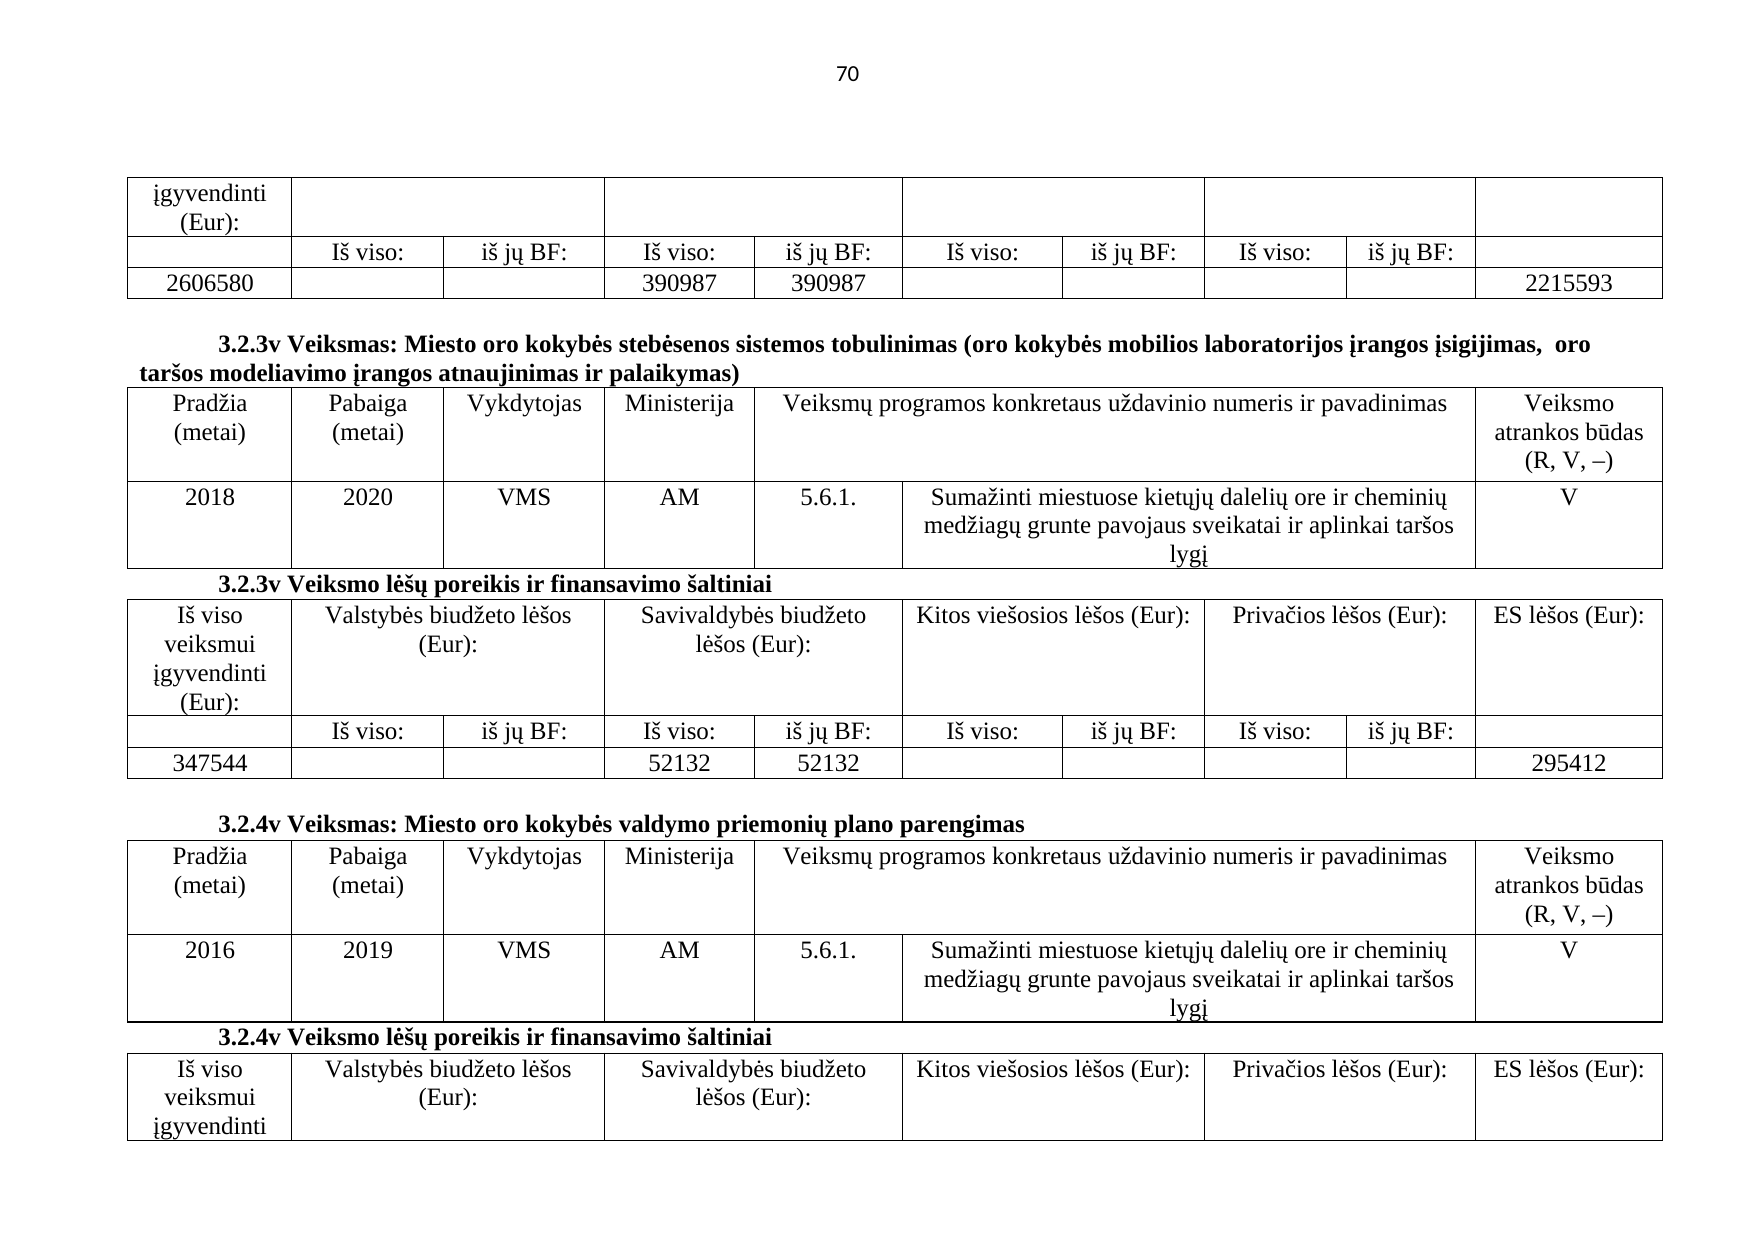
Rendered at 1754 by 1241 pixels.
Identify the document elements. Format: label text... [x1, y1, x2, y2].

table_cell Veiksmo atrankos būdas (R, V, –) [1476, 841, 1662, 934]
table_cell [1205, 268, 1346, 298]
table_cell iš jų BF: [1347, 237, 1475, 267]
table_cell [604, 779, 754, 809]
table_cell [1475, 779, 1663, 809]
table_cell 2606580 [128, 268, 291, 298]
table_cell Privačios lėšos (Eur): [1205, 1054, 1475, 1140]
table_cell [128, 716, 291, 747]
table_cell [1205, 748, 1346, 778]
table_cell AM [605, 482, 754, 568]
table_cell [1063, 299, 1204, 329]
table_cell Vykdytojas [444, 841, 604, 934]
table_cell iš jų BF: [755, 237, 902, 267]
table_cell Sumažinti miestuose kietųjų dalelių ore ir cheminių medžiagų grunte pavojaus sveikatai ir aplinkai taršos lygį [903, 935, 1475, 1021]
table_cell [1347, 268, 1475, 298]
table_cell [1346, 299, 1475, 329]
table_cell [292, 178, 604, 236]
table_cell 5.6.1. [755, 482, 902, 568]
table_cell Iš viso: [292, 237, 443, 267]
table_cell VMS [444, 482, 604, 568]
table_cell [605, 178, 902, 236]
table_cell [292, 779, 444, 809]
table_cell Iš viso: [903, 237, 1062, 267]
table_cell ES lėšos (Eur): [1476, 1054, 1662, 1140]
table_cell [128, 299, 292, 329]
table_cell [292, 299, 444, 329]
table_cell [903, 748, 1062, 778]
table_cell Iš viso: [605, 237, 754, 267]
table_cell 2018 [128, 482, 291, 568]
table_cell Veiksmo atrankos būdas (R, V, –) [1476, 388, 1662, 481]
table_cell 52132 [755, 748, 902, 778]
table_cell Kitos viešosios lėšos (Eur): [903, 1054, 1204, 1140]
table_cell Iš viso: [1205, 237, 1346, 267]
table_cell VMS [444, 935, 604, 1021]
table_cell V [1476, 482, 1662, 568]
table_cell [444, 779, 604, 809]
table_cell Pradžia (metai) [128, 841, 291, 934]
table_cell [444, 268, 604, 298]
table_cell 390987 [755, 268, 902, 298]
table_cell 2016 [128, 935, 291, 1021]
table_cell [128, 779, 292, 809]
table_cell Iš viso veiksmui įgyvendinti [128, 1054, 291, 1140]
table_cell [902, 299, 1063, 329]
table_cell Ministerija [605, 841, 754, 934]
table_cell 3.2.3v Veiksmo lėšų poreikis ir finansavimo šaltiniai [128, 569, 1663, 599]
table_cell 347544 [128, 748, 291, 778]
table_cell [292, 268, 443, 298]
table_cell Iš viso veiksmui įgyvendinti (Eur): [128, 600, 291, 715]
table_cell [903, 178, 1204, 236]
table_cell V [1476, 935, 1662, 1021]
table_cell iš jų BF: [755, 716, 902, 747]
table_cell Valstybės biudžeto lėšos (Eur): [292, 600, 604, 715]
table_cell 2019 [292, 935, 443, 1021]
table_cell [754, 779, 902, 809]
table_cell [1476, 716, 1662, 747]
table_cell iš jų BF: [1347, 716, 1475, 747]
table_cell [902, 779, 1063, 809]
table_cell [1205, 178, 1475, 236]
table_cell įgyvendinti (Eur): [128, 178, 291, 236]
table_cell [604, 299, 754, 329]
table_cell Ministerija [605, 388, 754, 481]
table_cell [444, 299, 604, 329]
table_cell Pabaiga (metai) [292, 841, 443, 934]
table_cell [1204, 299, 1346, 329]
table_cell 52132 [605, 748, 754, 778]
table_cell Valstybės biudžeto lėšos (Eur): [292, 1054, 604, 1140]
table_cell Iš viso: [1205, 716, 1346, 747]
table_cell [1476, 237, 1662, 267]
table_cell 2020 [292, 482, 443, 568]
table_cell [1347, 748, 1475, 778]
table_cell 5.6.1. [755, 935, 902, 1021]
table_cell [903, 268, 1062, 298]
table_cell Veiksmų programos konkretaus uždavinio numeris ir pavadinimas [755, 388, 1475, 481]
table_cell Veiksmų programos konkretaus uždavinio numeris ir pavadinimas [755, 841, 1475, 934]
table_cell [292, 748, 443, 778]
table_cell 3.2.4v Veiksmo lėšų poreikis ir finansavimo šaltiniai [128, 1023, 1663, 1053]
table_cell Iš viso: [292, 716, 443, 747]
table_cell Pradžia (metai) [128, 388, 291, 481]
table_cell ES lėšos (Eur): [1476, 600, 1662, 715]
table_cell Savivaldybės biudžeto lėšos (Eur): [605, 600, 902, 715]
table_cell [754, 299, 902, 329]
table_cell [1476, 178, 1662, 236]
table_cell iš jų BF: [1063, 716, 1204, 747]
table_cell AM [605, 935, 754, 1021]
table_cell iš jų BF: [444, 716, 604, 747]
table_cell Savivaldybės biudžeto lėšos (Eur): [605, 1054, 902, 1140]
table_cell [444, 748, 604, 778]
table_cell 390987 [605, 268, 754, 298]
table_cell iš jų BF: [444, 237, 604, 267]
table_cell [1204, 779, 1346, 809]
table_cell Pabaiga (metai) [292, 388, 443, 481]
table_cell [128, 237, 291, 267]
table_cell 295412 [1476, 748, 1662, 778]
table_cell Kitos viešosios lėšos (Eur): [903, 600, 1204, 715]
table_cell [1475, 299, 1663, 329]
table_cell [1346, 779, 1475, 809]
table_cell Vykdytojas [444, 388, 604, 481]
table_cell Iš viso: [605, 716, 754, 747]
table_cell 3.2.4v Veiksmas: Miesto oro kokybės valdymo priemonių plano parengimas [128, 809, 1663, 840]
table_cell Iš viso: [903, 716, 1062, 747]
table_cell 3.2.3v Veiksmas: Miesto oro kokybės stebėsenos sistemos tobulinimas (oro kokybės mobilios laboratorijos įrangos įsigijimas, oro taršos modeliavimo įrangos atnaujinimas ir palaikymas) [128, 330, 1663, 387]
table_cell iš jų BF: [1063, 237, 1204, 267]
table_cell [1063, 268, 1204, 298]
table_cell 2215593 [1476, 268, 1662, 298]
table_cell [1063, 748, 1204, 778]
table_cell Privačios lėšos (Eur): [1205, 600, 1475, 715]
table_cell [1063, 779, 1204, 809]
table_cell Sumažinti miestuose kietųjų dalelių ore ir cheminių medžiagų grunte pavojaus sveikatai ir aplinkai taršos lygį [903, 482, 1475, 568]
